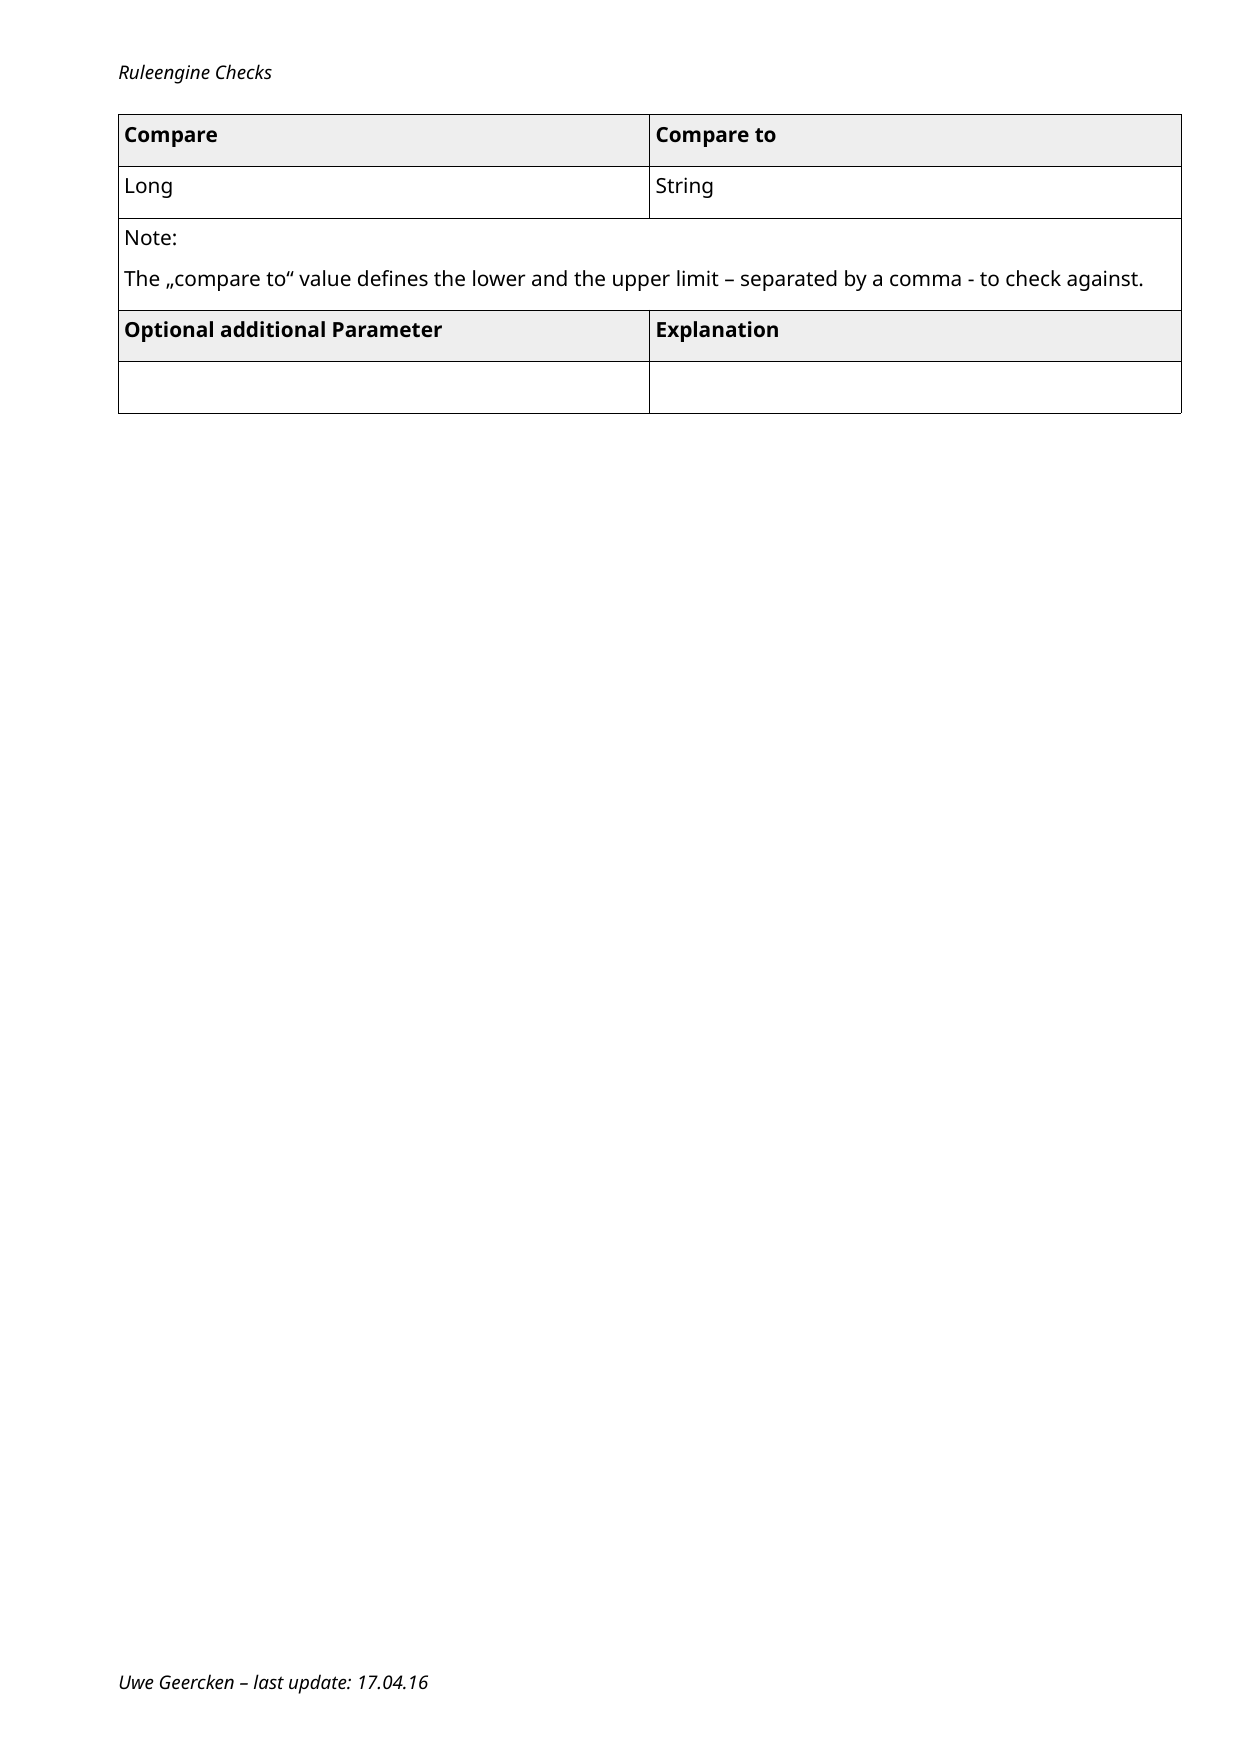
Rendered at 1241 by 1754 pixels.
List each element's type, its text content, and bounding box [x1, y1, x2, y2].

table_cell String [650, 167, 1181, 218]
table_cell [119, 362, 649, 413]
table_cell [650, 362, 1181, 413]
table_cell Long [119, 167, 649, 218]
table_cell Explanation [650, 311, 1181, 361]
table_header Compare [119, 115, 649, 166]
table_header Compare to [650, 115, 1181, 166]
table_cell Optional additional Parameter [119, 311, 649, 361]
table_cell Note: The „compare to“ value defines the lower and the upper limit – separated by a comma - to check against. [119, 219, 1181, 309]
